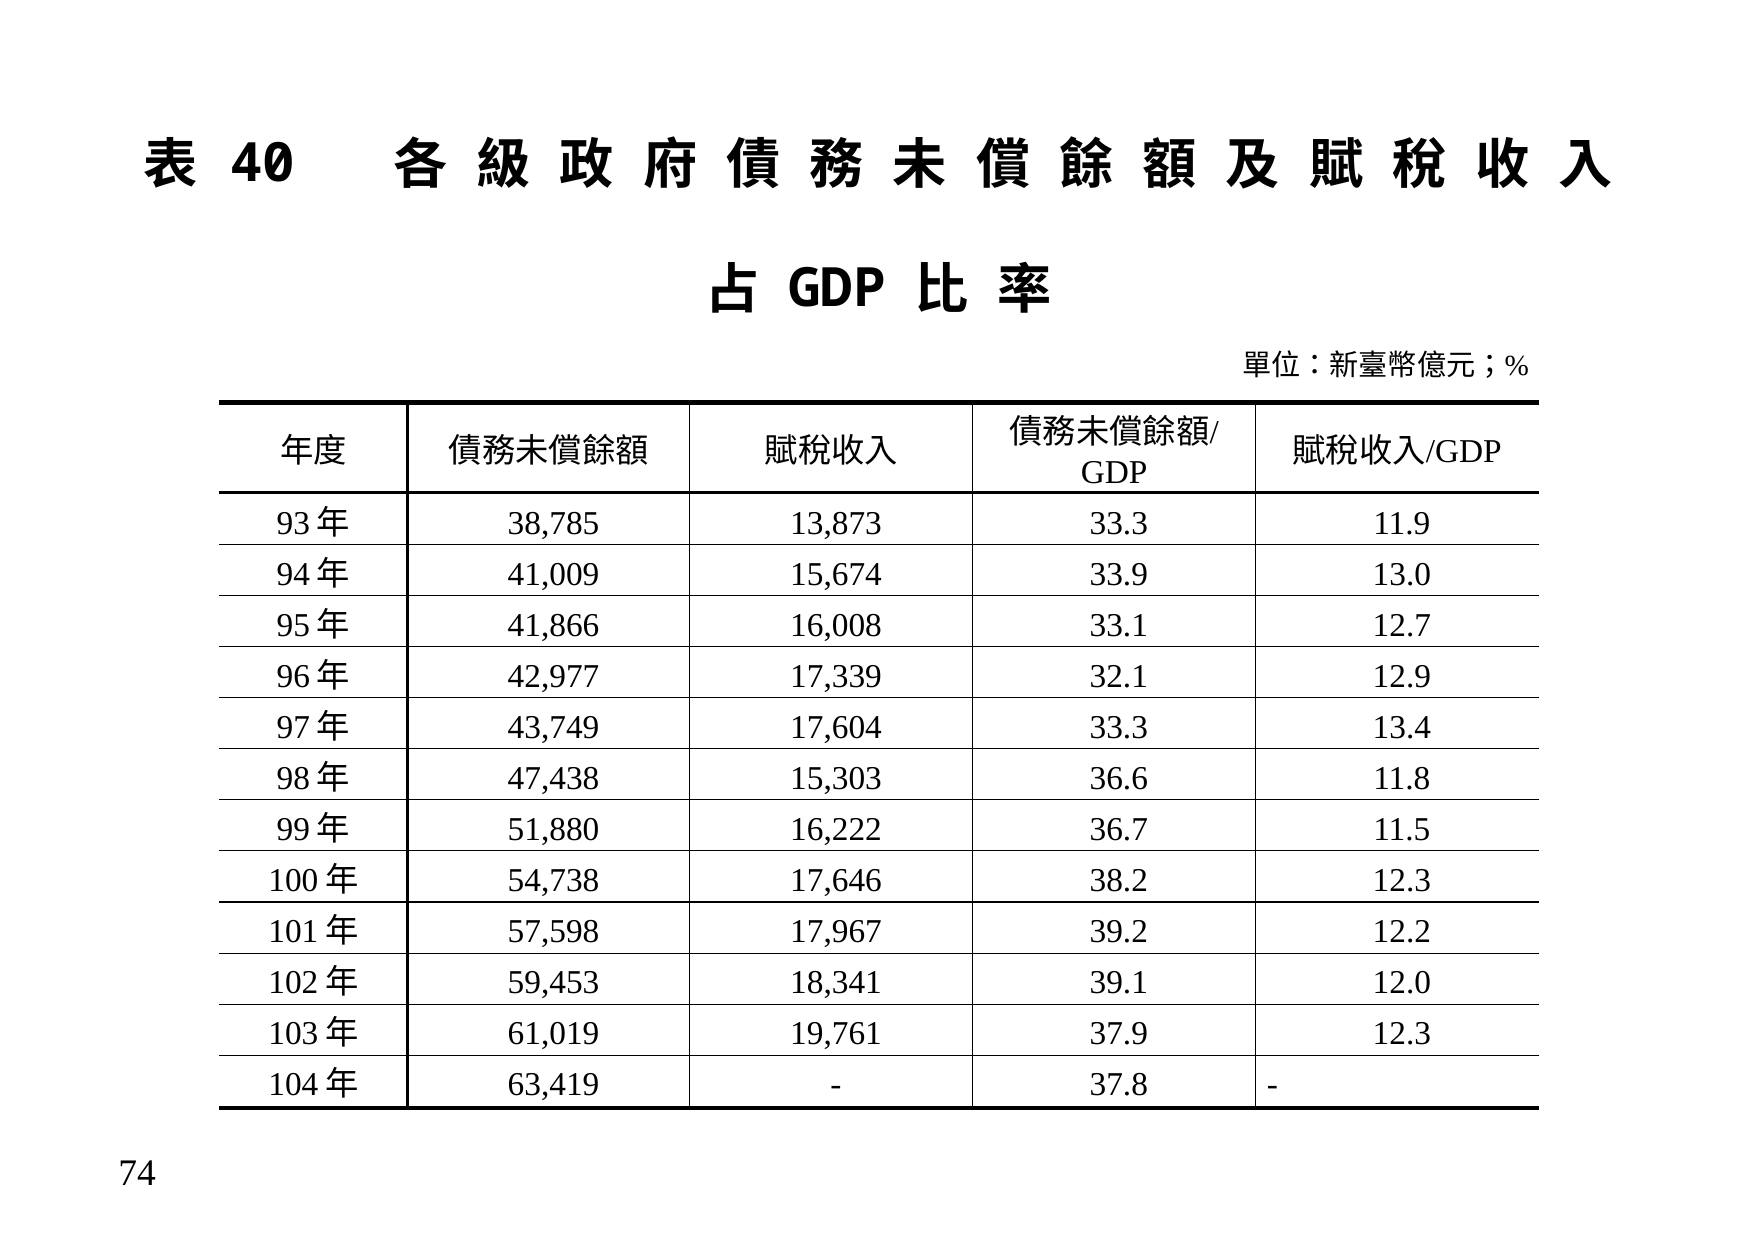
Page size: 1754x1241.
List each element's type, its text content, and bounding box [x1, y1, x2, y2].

table_cell 16,008 [690, 596, 972, 646]
table_cell 102年 [219, 954, 406, 1003]
table_cell 98年 [219, 749, 406, 799]
table_cell 12.3 [1256, 851, 1538, 901]
table_cell 12.3 [1256, 1005, 1538, 1054]
table_cell 13.4 [1256, 698, 1538, 748]
table_cell 17,604 [690, 698, 972, 748]
table_cell 33.1 [973, 596, 1255, 646]
table_cell 32.1 [973, 647, 1255, 697]
table_cell 19,761 [690, 1005, 972, 1054]
table_header 年度 [219, 405, 406, 491]
table_cell 39.2 [973, 903, 1255, 952]
table_cell 39.1 [973, 954, 1255, 1003]
table_cell 38.2 [973, 851, 1255, 901]
table_cell 61,019 [409, 1005, 689, 1054]
table_cell 100年 [219, 851, 406, 901]
table_cell 12.0 [1256, 954, 1538, 1003]
table_cell 15,303 [690, 749, 972, 799]
table_cell - [690, 1056, 972, 1106]
table_cell 59,453 [409, 954, 689, 1003]
table_cell 17,339 [690, 647, 972, 697]
table_cell 36.7 [973, 800, 1255, 850]
table_cell 94年 [219, 545, 406, 595]
table_cell 41,866 [409, 596, 689, 646]
table_cell 17,646 [690, 851, 972, 901]
table_cell 33.3 [973, 698, 1255, 748]
table_cell 16,222 [690, 800, 972, 850]
table_header 債務未償餘額 [409, 405, 689, 491]
table_cell 18,341 [690, 954, 972, 1003]
table_cell 43,749 [409, 698, 689, 748]
table_cell 41,009 [409, 545, 689, 595]
table_cell 13.0 [1256, 545, 1538, 595]
table_cell - [1256, 1056, 1538, 1106]
subtitle 表40 各級政府債務未償餘額及賦稅收入占GDP比率 [128, 87, 1628, 337]
table_cell 13,873 [690, 494, 972, 544]
table_cell 101年 [219, 903, 406, 952]
table_cell 104年 [219, 1056, 406, 1106]
table_cell 33.3 [973, 494, 1255, 544]
table_cell 12.2 [1256, 903, 1538, 952]
table_cell 11.9 [1256, 494, 1538, 544]
text 單位：新臺幣億元；% [143, 348, 1528, 382]
table_cell 11.8 [1256, 749, 1538, 799]
table_header 債務未償餘額/GDP [973, 405, 1255, 491]
table_cell 57,598 [409, 903, 689, 952]
table_cell 37.9 [973, 1005, 1255, 1054]
table_cell 15,674 [690, 545, 972, 595]
table_header 賦稅收入/GDP [1256, 405, 1538, 491]
table_cell 38,785 [409, 494, 689, 544]
table_cell 93年 [219, 494, 406, 544]
table_cell 97年 [219, 698, 406, 748]
table_cell 63,419 [409, 1056, 689, 1106]
table_cell 11.5 [1256, 800, 1538, 850]
table_cell 99年 [219, 800, 406, 850]
table_cell 12.7 [1256, 596, 1538, 646]
table_cell 95年 [219, 596, 406, 646]
table_cell 51,880 [409, 800, 689, 850]
table_cell 42,977 [409, 647, 689, 697]
table_cell 54,738 [409, 851, 689, 901]
table_cell 103年 [219, 1005, 406, 1054]
table_header 賦稅收入 [690, 405, 972, 491]
table_cell 33.9 [973, 545, 1255, 595]
table_cell 47,438 [409, 749, 689, 799]
table_cell 37.8 [973, 1056, 1255, 1106]
table_cell 17,967 [690, 903, 972, 952]
table_cell 96年 [219, 647, 406, 697]
table_cell 12.9 [1256, 647, 1538, 697]
table_cell 36.6 [973, 749, 1255, 799]
